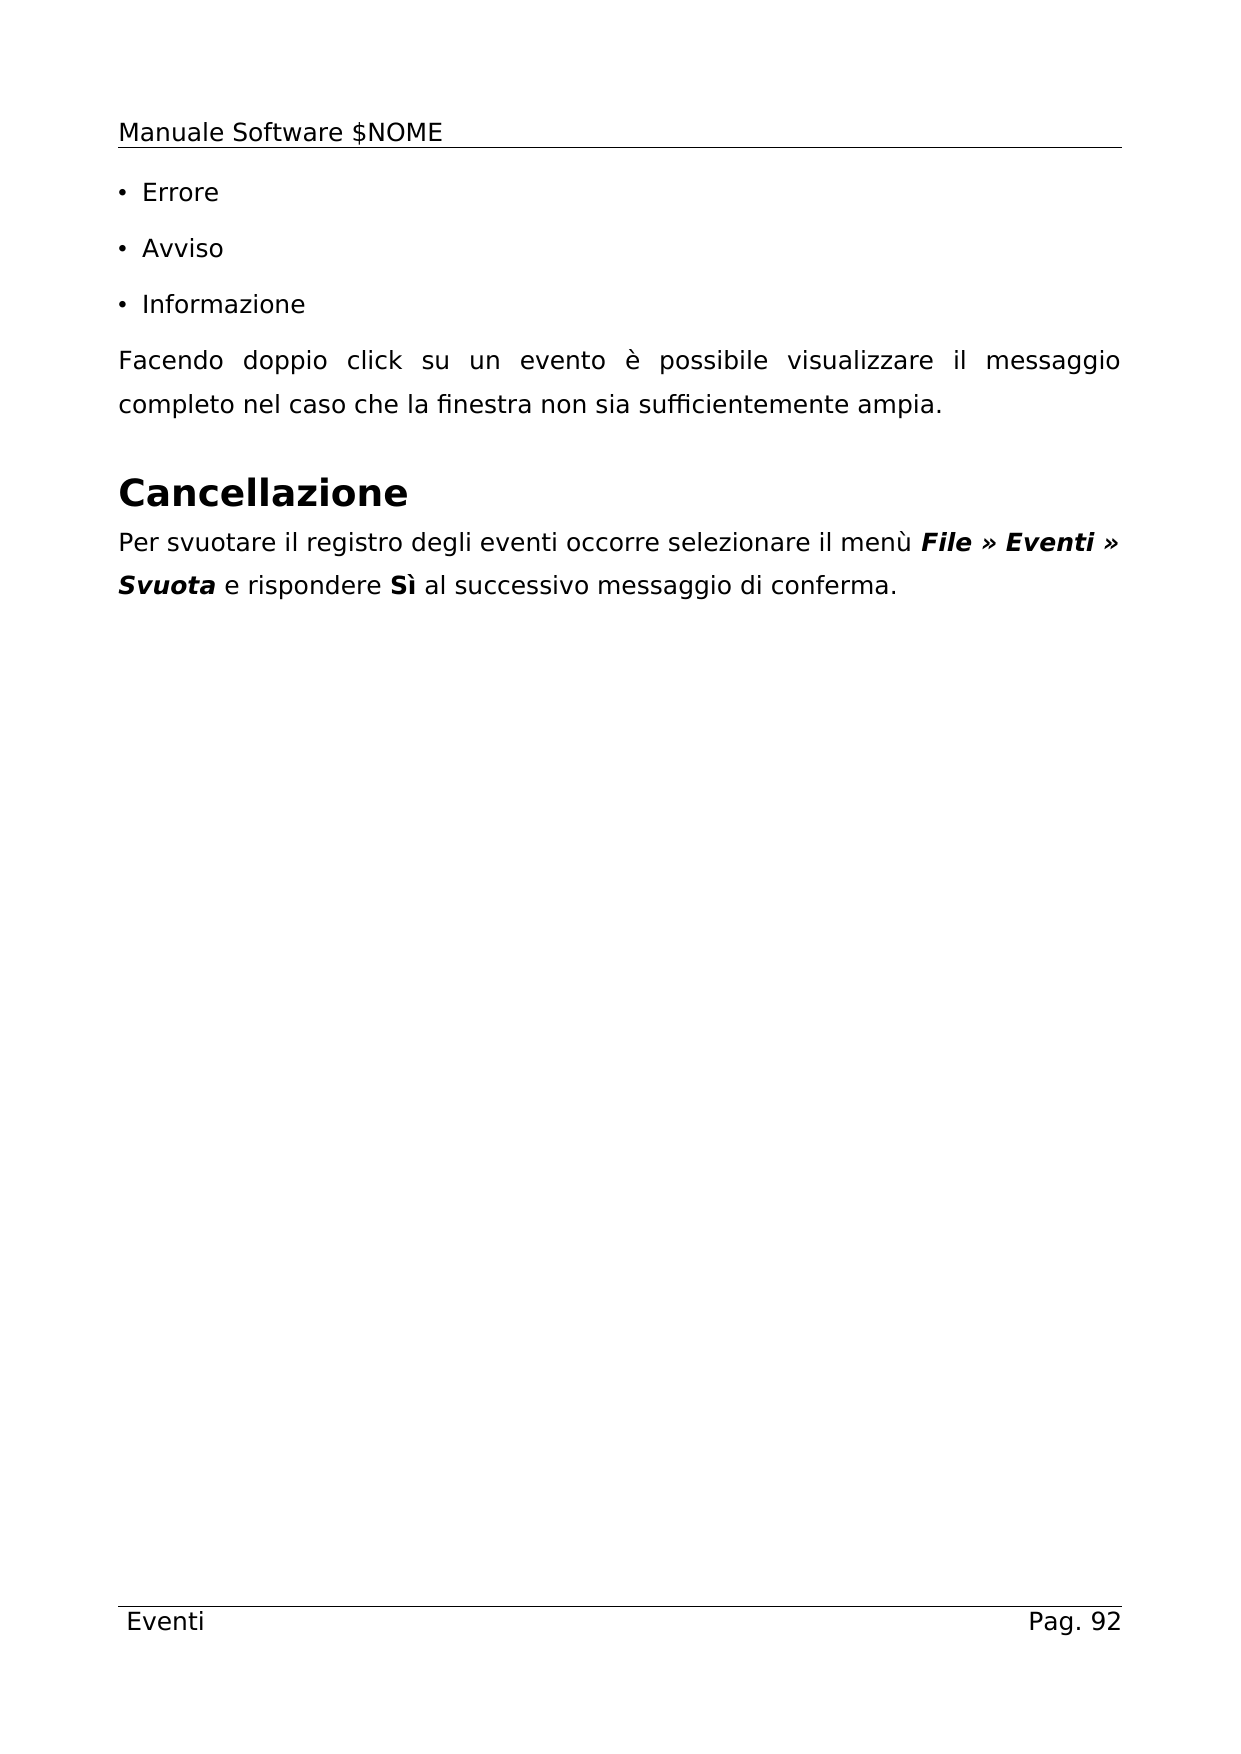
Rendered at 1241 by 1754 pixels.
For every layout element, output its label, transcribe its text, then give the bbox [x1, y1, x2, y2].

text Facendo doppio click su un evento è possibile visualizzare il messaggio completo nel caso che la finestra non sia sufficientemente ampia. [118, 347, 1122, 419]
text Per svuotare il registro degli eventi occorre selezionare il menù File » Eventi » Svuota e rispondere Sì al successivo messaggio di conferma. [118, 528, 1122, 601]
list Errore [118, 178, 1122, 207]
list Informazione [118, 290, 1122, 319]
subtitle Cancellazione [118, 472, 1122, 515]
list Avviso [118, 234, 1122, 263]
